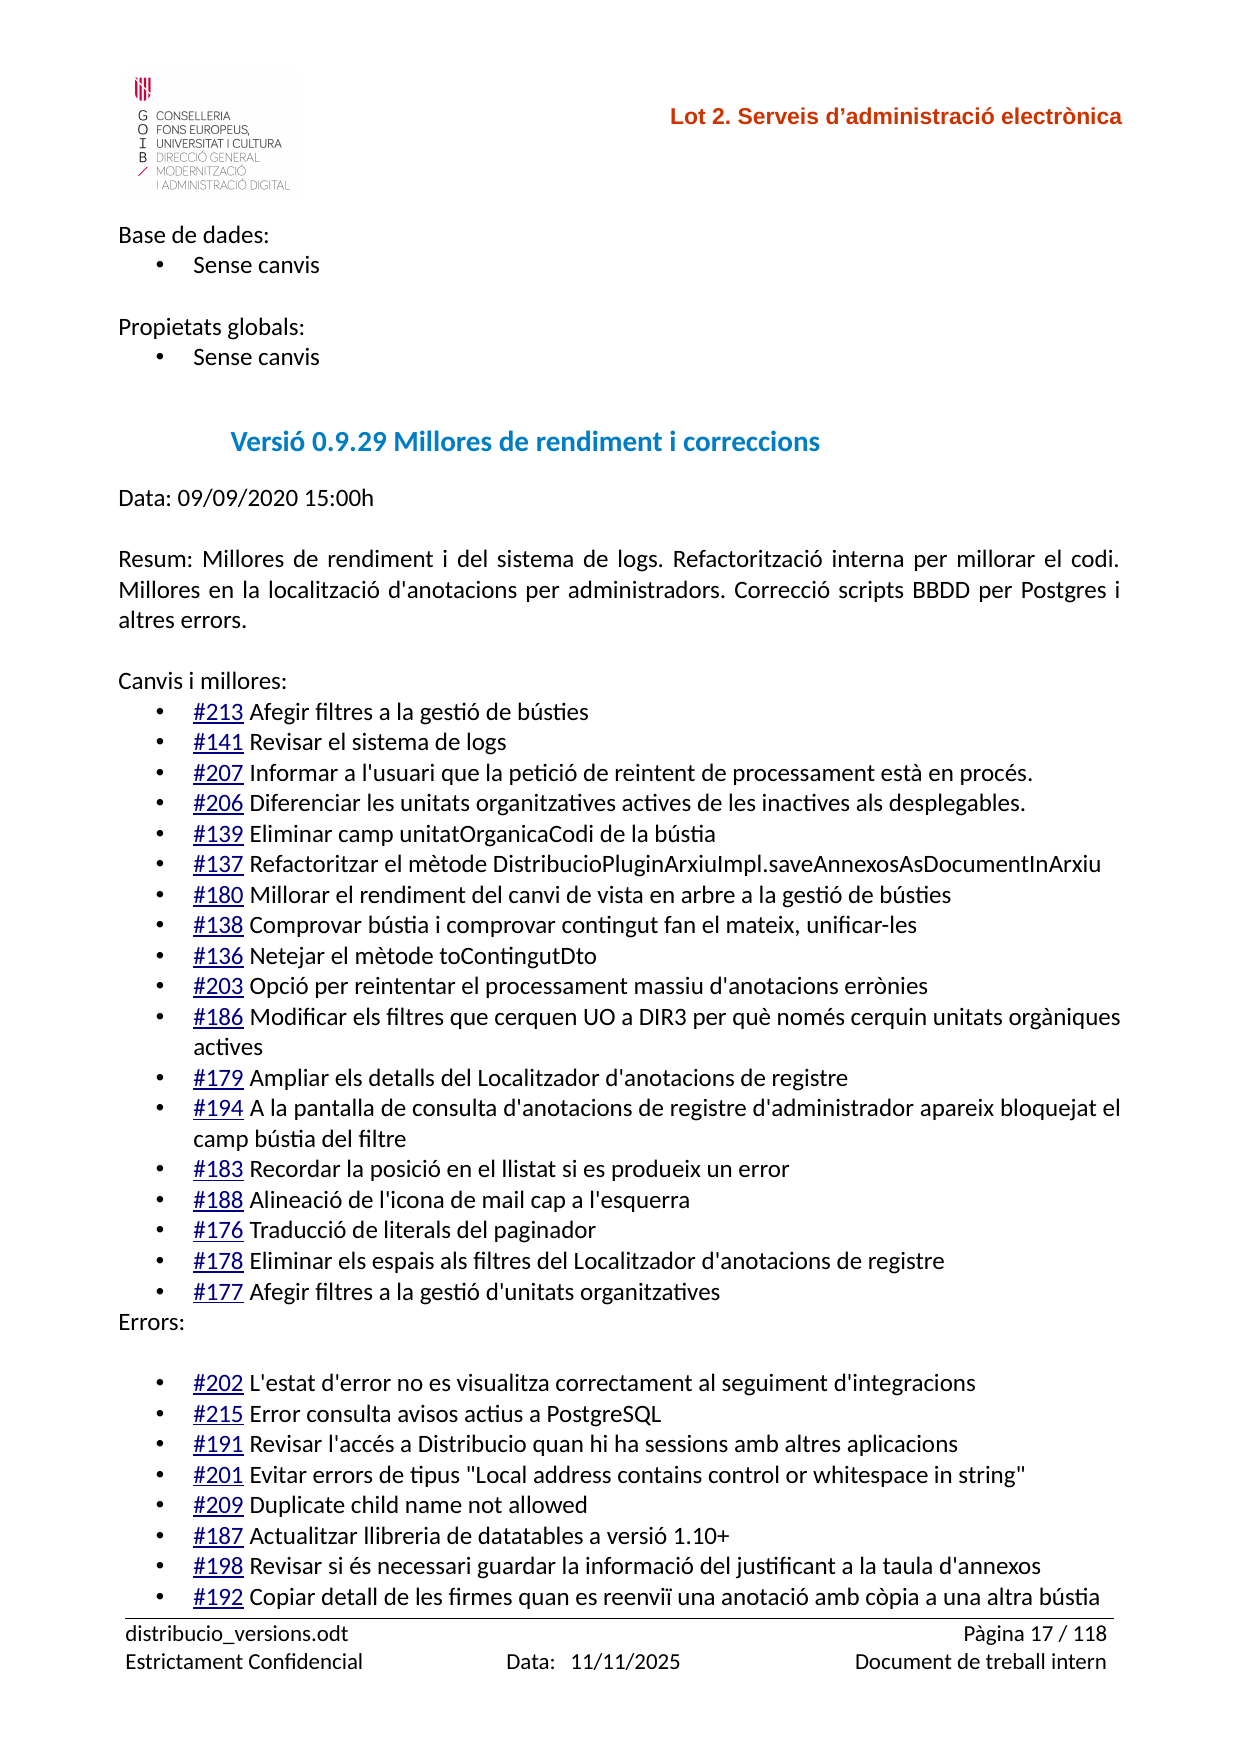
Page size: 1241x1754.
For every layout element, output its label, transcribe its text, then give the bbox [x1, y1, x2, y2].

list #202 L'estat d'error no es visualitza correctament al seguiment d'integracions [156, 1367, 1122, 1398]
list #178 Eliminar els espais als filtres del Localitzador d'anotacions de registre [156, 1245, 1122, 1276]
list #176 Traducció de literals del paginador [156, 1215, 1122, 1245]
list #192 Copiar detall de les firmes quan es reenviï una anotació amb còpia a una altra bústia [156, 1581, 1122, 1611]
subtitle Versió 0.9.29 Millores de rendiment i correccions [153, 423, 1122, 458]
list #188 Alineació de l'icona de mail cap a l'esquerra [156, 1184, 1122, 1215]
list #141 Revisar el sistema de logs [156, 726, 1122, 757]
list #186 Modificar els filtres que cerquen UO a DIR3 per què només cerquin unitats orgàniques actives [156, 1001, 1122, 1062]
text Base de dades: [118, 219, 1122, 250]
list #183 Recordar la posició en el llistat si es produeix un error [156, 1154, 1122, 1184]
list #137 Refactoritzar el mètode DistribucioPluginArxiuImpl.saveAnnexosAsDocumentInArxiu [156, 848, 1122, 879]
list #191 Revisar l'accés a Distribucio quan hi ha sessions amb altres aplicacions [156, 1428, 1122, 1459]
list #179 Ampliar els detalls del Localitzador d'anotacions de registre [156, 1062, 1122, 1093]
list #201 Evitar errors de tipus "Local address contains control or whitespace in string" [156, 1459, 1122, 1489]
list #215 Error consulta avisos actius a PostgreSQL [156, 1398, 1122, 1428]
text Data: 09/09/2020 15:00h [118, 482, 1122, 513]
list #139 Eliminar camp unitatOrganicaCodi de la bústia [156, 818, 1122, 848]
list #136 Netejar el mètode toContingutDto [156, 940, 1122, 971]
list #194 A la pantalla de consulta d'anotacions de registre d'administrador apareix bloquejat el camp bústia del filtre [156, 1093, 1122, 1154]
text Propietats globals: [118, 311, 1122, 341]
text Resum: Millores de rendiment i del sistema de logs. Refactorització interna per millorar el codi. Millores en la localització d'anotacions per administradors. Correcció scripts BBDD per Postgres i altres errors. [118, 543, 1122, 635]
list #138 Comprovar bústia i comprovar contingut fan el mateix, unificar-les [156, 909, 1122, 940]
list #209 Duplicate child name not allowed [156, 1489, 1122, 1520]
list #206 Diferenciar les unitats organitzatives actives de les inactives als desplegables. [156, 787, 1122, 818]
list Sense canvis [156, 250, 1122, 280]
list #213 Afegir filtres a la gestió de bústies [156, 696, 1122, 726]
picture [126, 70, 299, 197]
list #203 Opció per reintentar el processament massiu d'anotacions errònies [156, 971, 1122, 1001]
list #198 Revisar si és necessari guardar la informació del justificant a la taula d'annexos [156, 1550, 1122, 1581]
list #180 Millorar el rendiment del canvi de vista en arbre a la gestió de bústies [156, 879, 1122, 909]
list #177 Afegir filtres a la gestió d'unitats organitzatives [156, 1276, 1122, 1306]
text Canvis i millores: [118, 665, 1122, 696]
list Sense canvis [156, 341, 1122, 372]
list #187 Actualitzar llibreria de datatables a versió 1.10+ [156, 1520, 1122, 1550]
list #207 Informar a l'usuari que la petició de reintent de processament està en procés. [156, 757, 1122, 787]
text Errors: [118, 1306, 1122, 1337]
